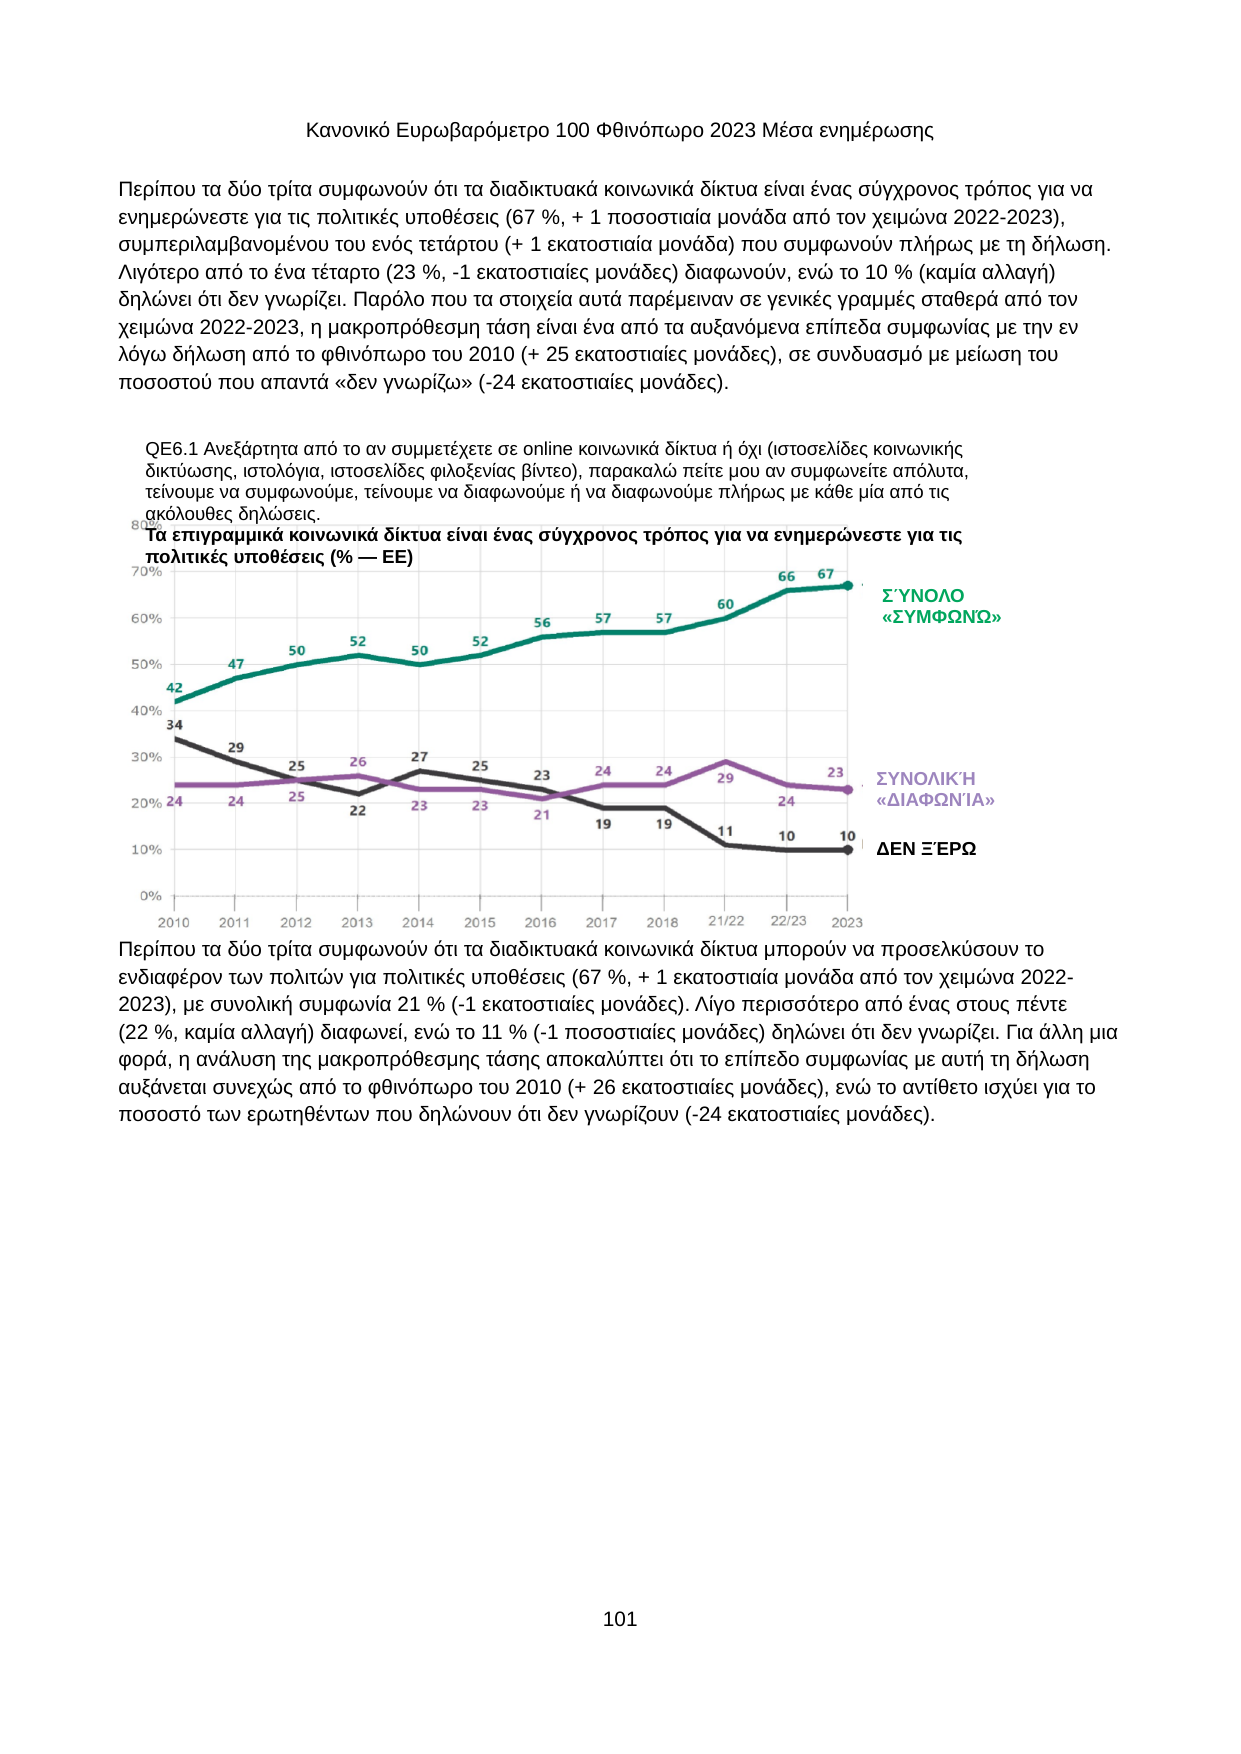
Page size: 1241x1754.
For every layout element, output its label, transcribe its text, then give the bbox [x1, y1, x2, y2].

text Περίπου τα δύο τρίτα συμφωνούν ότι τα διαδικτυακά κοινωνικά δίκτυα είναι ένας σύγχρονος τρόπος για να ενημερώνεστε για τις πολιτικές υποθέσεις (67 %, + 1 ποσοστιαία μονάδα από τον χειμώνα 2022-2023), συμπεριλαμβανομένου του ενός τετάρτου (+ 1 εκατοστιαία μονάδα) που συμφωνούν πλήρως με τη δήλωση. Λιγότερο από το ένα τέταρτο (23 %, -1 εκατοστιαίες μονάδες) διαφωνούν, ενώ το 10 % (καμία αλλαγή) δηλώνει ότι δεν γνωρίζει. Παρόλο που τα στοιχεία αυτά παρέμειναν σε γενικές γραμμές σταθερά από τον χειμώνα 2022-2023, η μακροπρόθεσμη τάση είναι ένα από τα αυξανόμενα επίπεδα συμφωνίας με την εν λόγω δήλωση από το φθινόπωρο του 2010 (+ 25 εκατοστιαίες μονάδες), σε συνδυασμό με μείωση του ποσοστού που απαντά «δεν γνωρίζω» (-24 εκατοστιαίες μονάδες). [118, 177, 1122, 393]
picture [118, 504, 863, 934]
text Περίπου τα δύο τρίτα συμφωνούν ότι τα διαδικτυακά κοινωνικά δίκτυα μπορούν να προσελκύσουν το ενδιαφέρον των πολιτών για πολιτικές υποθέσεις (67 %, + 1 εκατοστιαία μονάδα από τον χειμώνα 2022-2023), με συνολική συμφωνία 21 % (-1 εκατοστιαίες μονάδες). Λίγο περισσότερο από ένας στους πέντε (22 %, καμία αλλαγή) διαφωνεί, ενώ το 11 % (-1 ποσοστιαίες μονάδες) δηλώνει ότι δεν γνωρίζει. Για άλλη μια φορά, η ανάλυση της μακροπρόθεσμης τάσης αποκαλύπτει ότι το επίπεδο συμφωνίας με αυτή τη δήλωση αυξάνεται συνεχώς από το φθινόπωρο του 2010 (+ 26 εκατοστιαίες μονάδες), ενώ το αντίθετο ισχύει για το ποσοστό των ερωτηθέντων που δηλώνουν ότι δεν γνωρίζουν (-24 εκατοστιαίες μονάδες). [118, 412, 1122, 1126]
